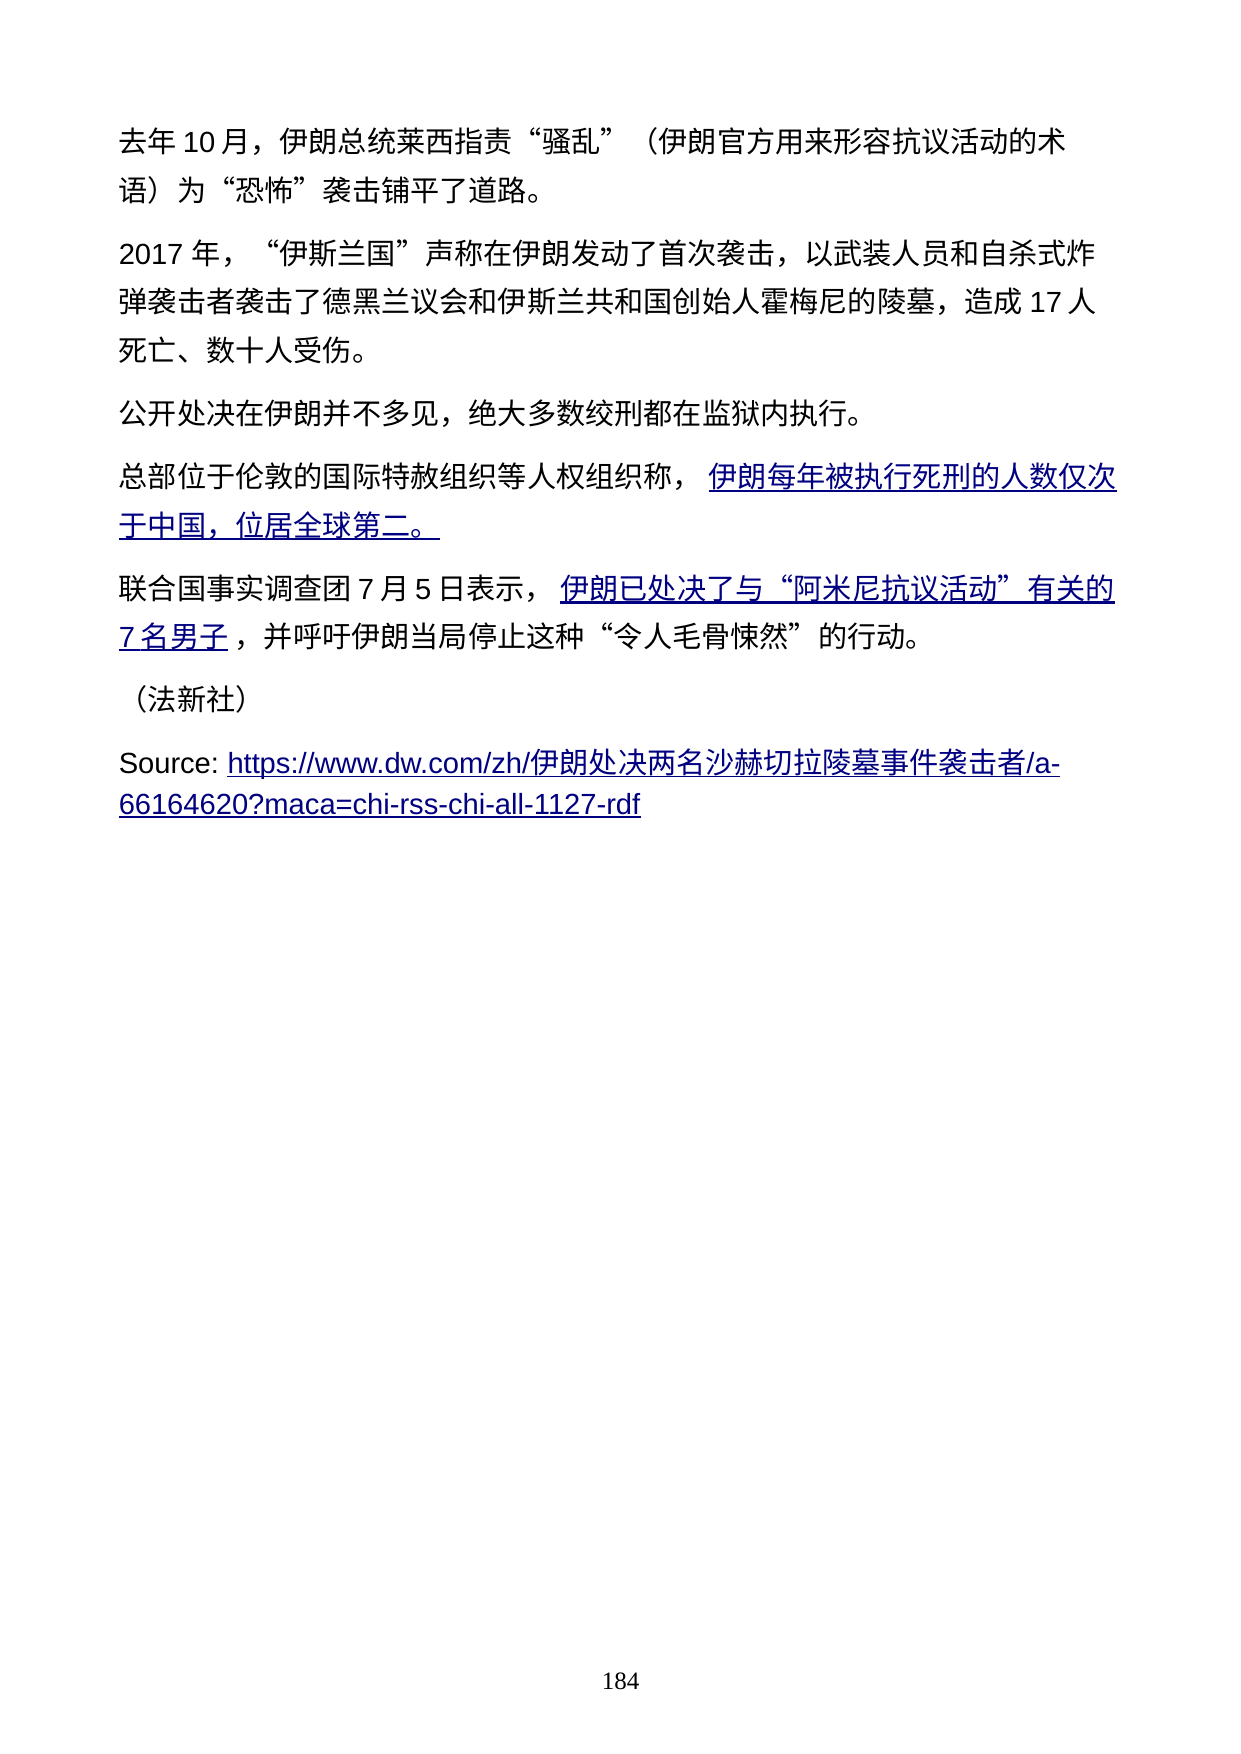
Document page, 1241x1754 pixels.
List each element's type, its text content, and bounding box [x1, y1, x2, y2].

text 2017 年，“伊斯兰国”声称在伊朗发动了首次袭击，以武装人员和自杀式炸弹袭击者袭击了德黑兰议会和伊斯兰共和国创始人霍梅尼的陵墓，造成 17人死亡、数十人受伤。 [118, 230, 1122, 369]
text 公开处决在伊朗并不多见，绝大多数绞刑都在监狱内执行。 [118, 390, 1122, 433]
text （法新社） [118, 677, 1122, 719]
text 总部位于伦敦的国际特赦组织等人权组织称， 伊朗每年被执行死刑的人数仅次于中国，位居全球第二。 [118, 453, 1122, 544]
text 去年10月，伊朗总统莱西指责“骚乱”（伊朗官方用来形容抗议活动的术语）为“恐怖”袭击铺平了道路。 [118, 118, 1122, 209]
text Source: https://www.dw.com/zh/伊朗处决两名沙赫切拉陵墓事件袭击者/a-66164620?maca=chi-rss-chi-all-1127-rdf [118, 740, 1122, 821]
text 联合国事实调查团7月5日表示， 伊朗已处决了与“阿米尼抗议活动”有关的7名男子 ，并呼吁伊朗当局停止这种“令人毛骨悚然”的行动。 [118, 565, 1122, 656]
